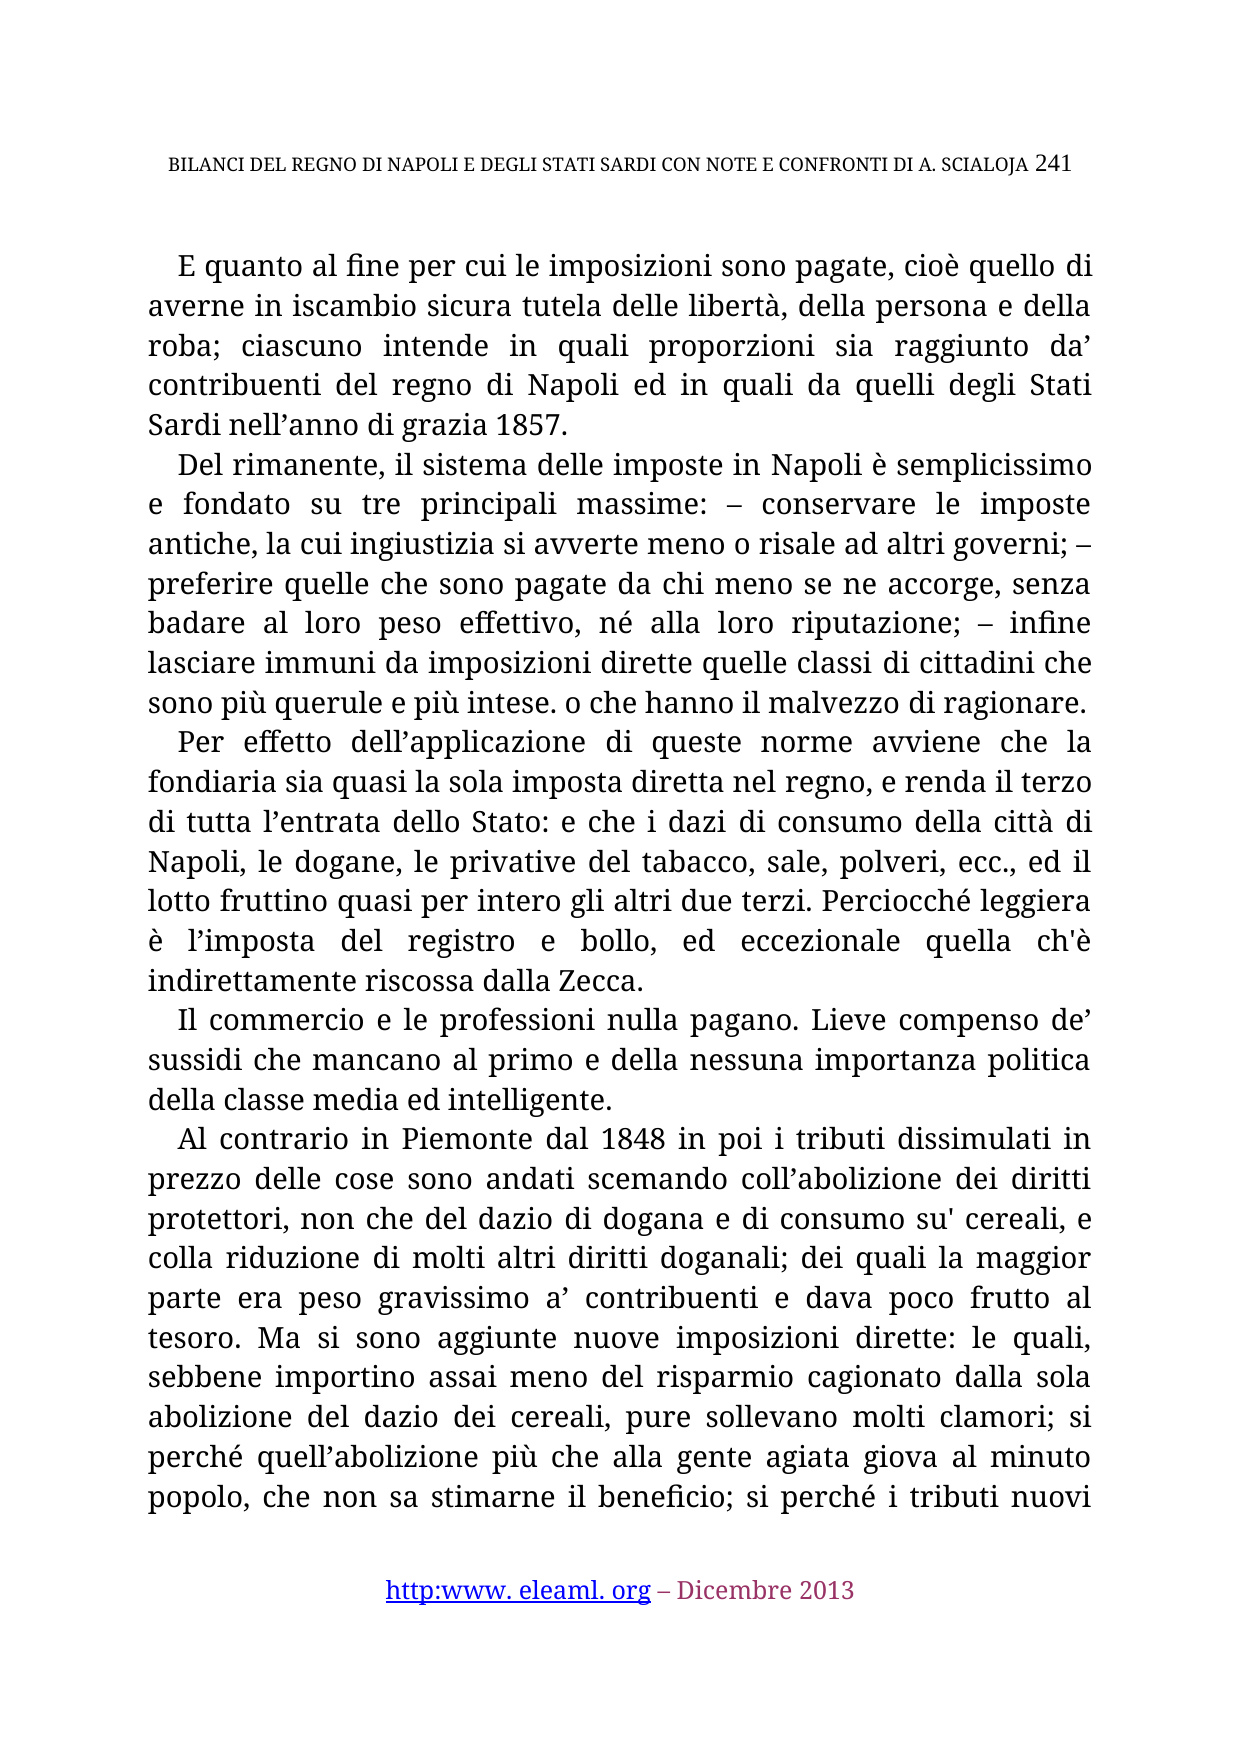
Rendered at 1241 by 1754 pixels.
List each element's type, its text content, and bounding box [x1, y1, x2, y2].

text Al contrario in Piemonte dal 1848 in poi i tributi dissimulati in prezzo delle cose sono andati scemando coll’abolizione dei diritti protettori, non che del dazio di dogana e di consumo su' cereali, e colla riduzione di molti altri diritti doganali; dei quali la maggior parte era peso gravissimo a’ contribuenti e dava poco frutto al tesoro. Ma si sono aggiunte nuove imposizioni dirette: le quali, sebbene importino assai meno del risparmio cagionato dalla sola abolizione del dazio dei cereali, pure sollevano molti clamori; si perché quell’abolizione più che alla gente agiata giova al minuto popolo, che non sa stimarne il beneficio; si perché i tributi nuovi [148, 1119, 1093, 1516]
text Per effetto dell’applicazione di queste norme avviene che la fondiaria sia quasi la sola imposta diretta nel regno, e renda il terzo di tutta l’entrata dello Stato: e che i dazi di consumo della città di Napoli, le dogane, le privative del tabacco, sale, polveri, ecc., ed il lotto fruttino quasi per intero gli altri due terzi. Perciocché leggiera è l’imposta del registro e bollo, ed eccezionale quella ch'è indirettamente riscossa dalla Zecca. [148, 722, 1093, 999]
text E quanto al fine per cui le imposizioni sono pagate, cioè quello di averne in iscambio sicura tutela delle libertà, della persona e della roba; ciascuno intende in quali proporzioni sia raggiunto da’ contribuenti del regno di Napoli ed in quali da quelli degli Stati Sardi nell’anno di grazia 1857. [148, 246, 1093, 444]
text Il commercio e le professioni nulla pagano. Lieve compenso de’ sussidi che mancano al primo e della nessuna importanza politica della classe media ed intelligente. [148, 999, 1093, 1119]
text Del rimanente, il sistema delle imposte in Napoli è semplicissimo e fondato su tre principali massime: – conservare le imposte antiche, la cui ingiustizia si avverte meno o risale ad altri governi; – preferire quelle che sono pagate da chi meno se ne accorge, senza badare al loro peso effettivo, né alla loro riputazione; – infine lasciare immuni da imposizioni dirette quelle classi di cittadini che sono più querule e più intese. o che hanno il malvezzo di ragionare. [148, 444, 1093, 722]
